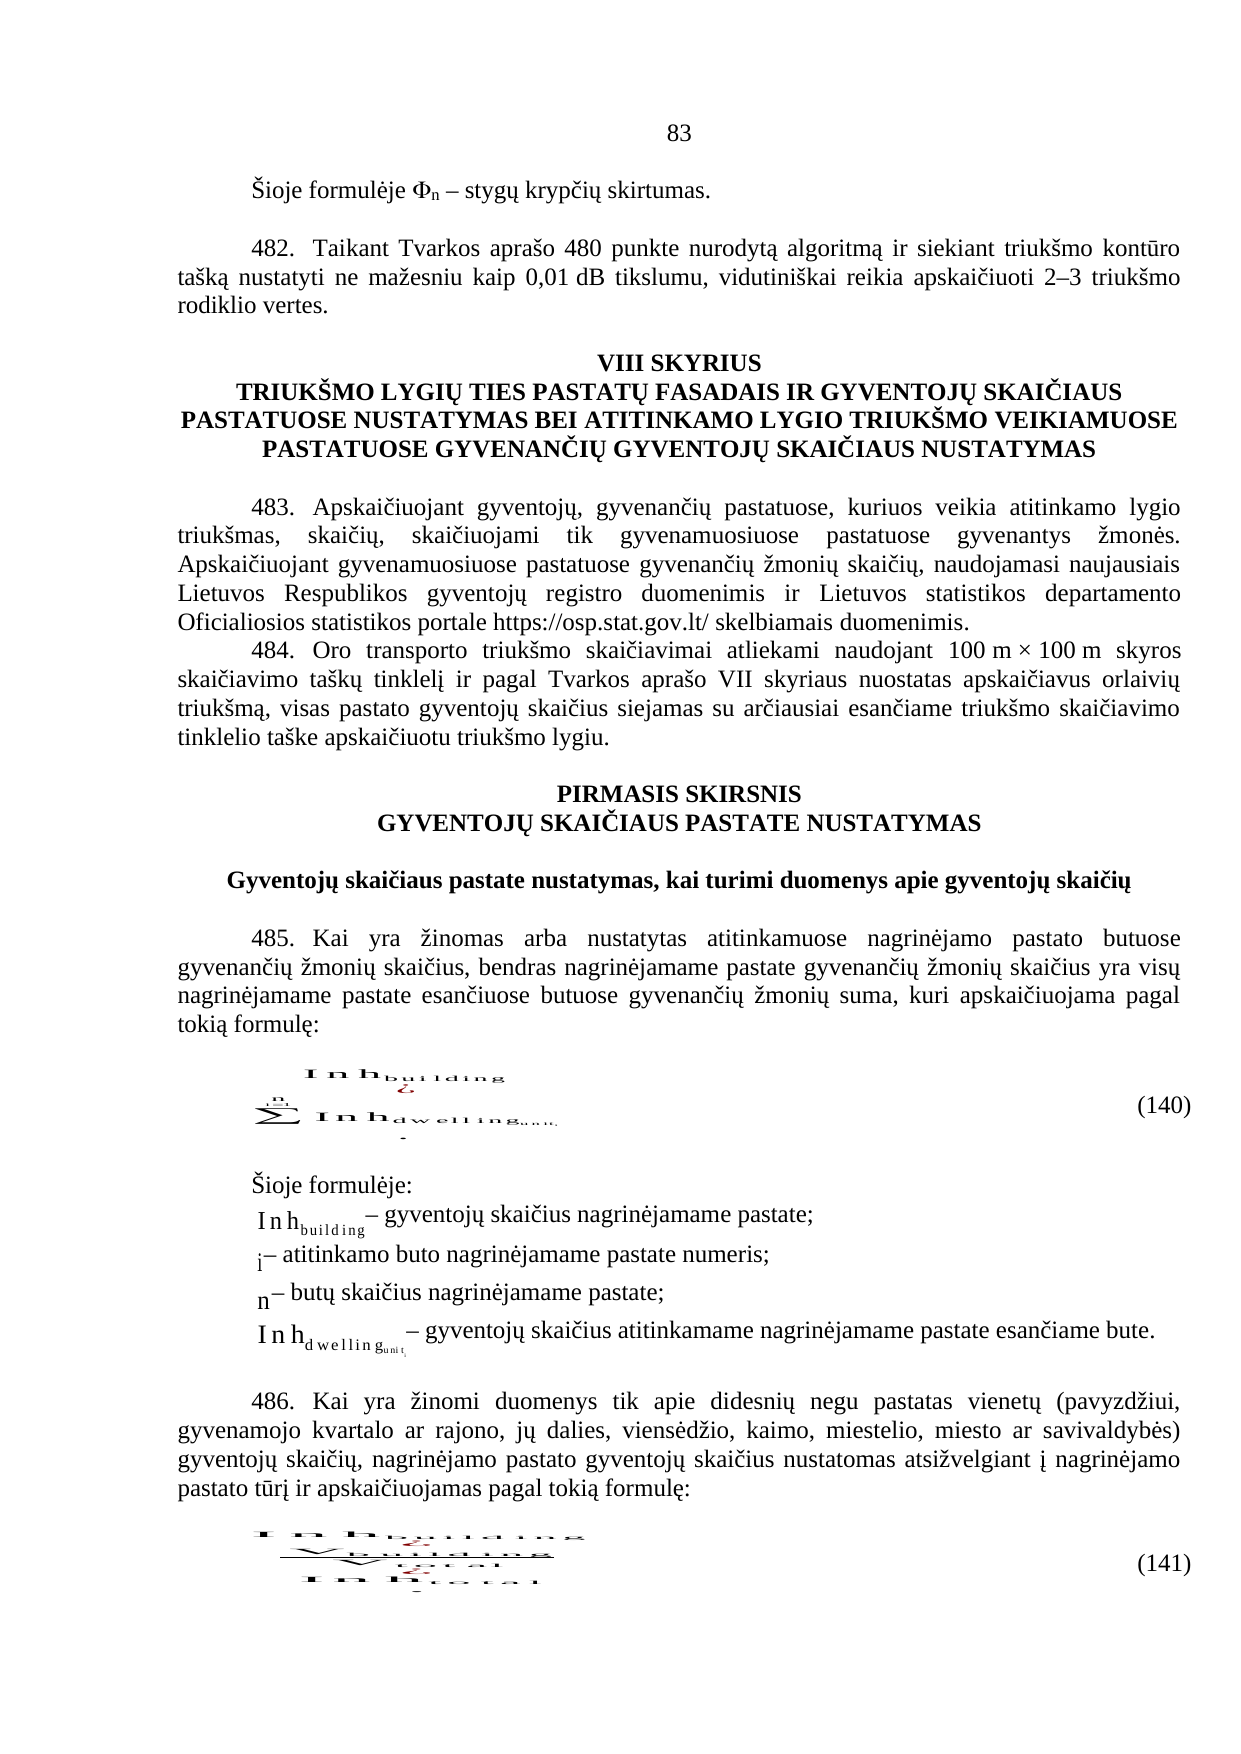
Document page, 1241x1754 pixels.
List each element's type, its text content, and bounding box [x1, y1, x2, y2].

text Šioje formulėje: [177, 1171, 1181, 1199]
table_header ) [1183, 1067, 1196, 1142]
table_header [177, 1067, 251, 1142]
text 482. Taikant Tvarkos aprašo 480 punkte nurodytą algoritmą ir siekiant triukšmo kontūro tašką nustatyti ne mažesniu kaip 0,01 dB tikslumu, vidutiniškai reikia apskaičiuoti 2–3 triukšmo rodiklio vertes. [177, 233, 1181, 319]
text – butų skaičius nagrinėjamame pastate; [177, 1277, 1181, 1316]
text GYVENTOJŲ SKAIČIAUS PASTATE NUSTATYMAS [177, 808, 1181, 837]
text – gyventojų skaičius atitinkamame nagrinėjamame pastate esančiame bute. [177, 1316, 1181, 1358]
text – gyventojų skaičius nagrinėjamame pastate; [177, 1199, 1181, 1239]
text Šioje formulėje n – stygų krypčių skirtumas. [177, 176, 1181, 204]
table_header ( [1137, 1530, 1145, 1594]
table_header ( [1137, 1067, 1145, 1142]
table_header [251, 1530, 1137, 1594]
text 483. Apskaičiuojant gyventojų, gyvenančių pastatuose, kuriuos veikia atitinkamo lygio triukšmas, skaičių, skaičiuojami tik gyvenamuosiuose pastatuose gyvenantys žmonės. Apskaičiuojant gyvenamuosiuose pastatuose gyvenančių žmonių skaičių, naudojamasi naujausiais Lietuvos Respublikos gyventojų registro duomenimis ir Lietuvos statistikos departamento Oficialiosios statistikos portale https://osp.stat.gov.lt/ skelbiamais duomenimis. [177, 492, 1181, 636]
table_header [251, 1067, 1137, 1142]
table_header 141 [1145, 1530, 1183, 1594]
text PIRMASIS SKIRSNIS [177, 779, 1181, 808]
table_header 140 [1145, 1067, 1183, 1142]
text 486. Kai yra žinomi duomenys tik apie didesnių negu pastatas vienetų (pavyzdžiui, gyvenamojo kvartalo ar rajono, jų dalies, viensėdžio, kaimo, miestelio, miesto ar savivaldybės) gyventojų skaičių, nagrinėjamo pastato gyventojų skaičius nustatomas atsižvelgiant į nagrinėjamo pastato tūrį ir apskaičiuojamas pagal tokią formulę: [177, 1386, 1181, 1501]
text – atitinkamo buto nagrinėjamame pastate numeris; [177, 1239, 1181, 1277]
text Gyventojų skaičiaus pastate nustatymas, kai turimi duomenys apie gyventojų skaičių [177, 866, 1181, 894]
text 485. Kai yra žinomas arba nustatytas atitinkamuose nagrinėjamo pastato butuose gyvenančių žmonių skaičius, bendras nagrinėjamame pastate gyvenančių žmonių skaičius yra visų nagrinėjamame pastate esančiuose butuose gyvenančių žmonių suma, kuri apskaičiuojama pagal tokią formulę: [177, 923, 1181, 1038]
text 484. Oro transporto triukšmo skaičiavimai atliekami naudojant 100 m × 100 m skyros skaičiavimo taškų tinklelį ir pagal Tvarkos aprašo VII skyriaus nuostatas apskaičiavus orlaivių triukšmą, visas pastato gyventojų skaičius siejamas su arčiausiai esančiame triukšmo skaičiavimo tinklelio taške apskaičiuotu triukšmo lygiu. [177, 636, 1181, 751]
text TRIUKŠMO LYGIŲ TIES PASTATŲ FASADAIS IR GYVENTOJŲ SKAIČIAUS PASTATUOSE NUSTATYMAS BEI ATITINKAMO LYGIO TRIUKŠMO VEIKIAMUOSE PASTATUOSE GYVENANČIŲ GYVENTOJŲ SKAIČIAUS NUSTATYMAS [177, 377, 1181, 463]
table_header [177, 1530, 251, 1594]
table_header ) [1183, 1530, 1196, 1594]
text VIII SKYRIUS [177, 348, 1181, 377]
